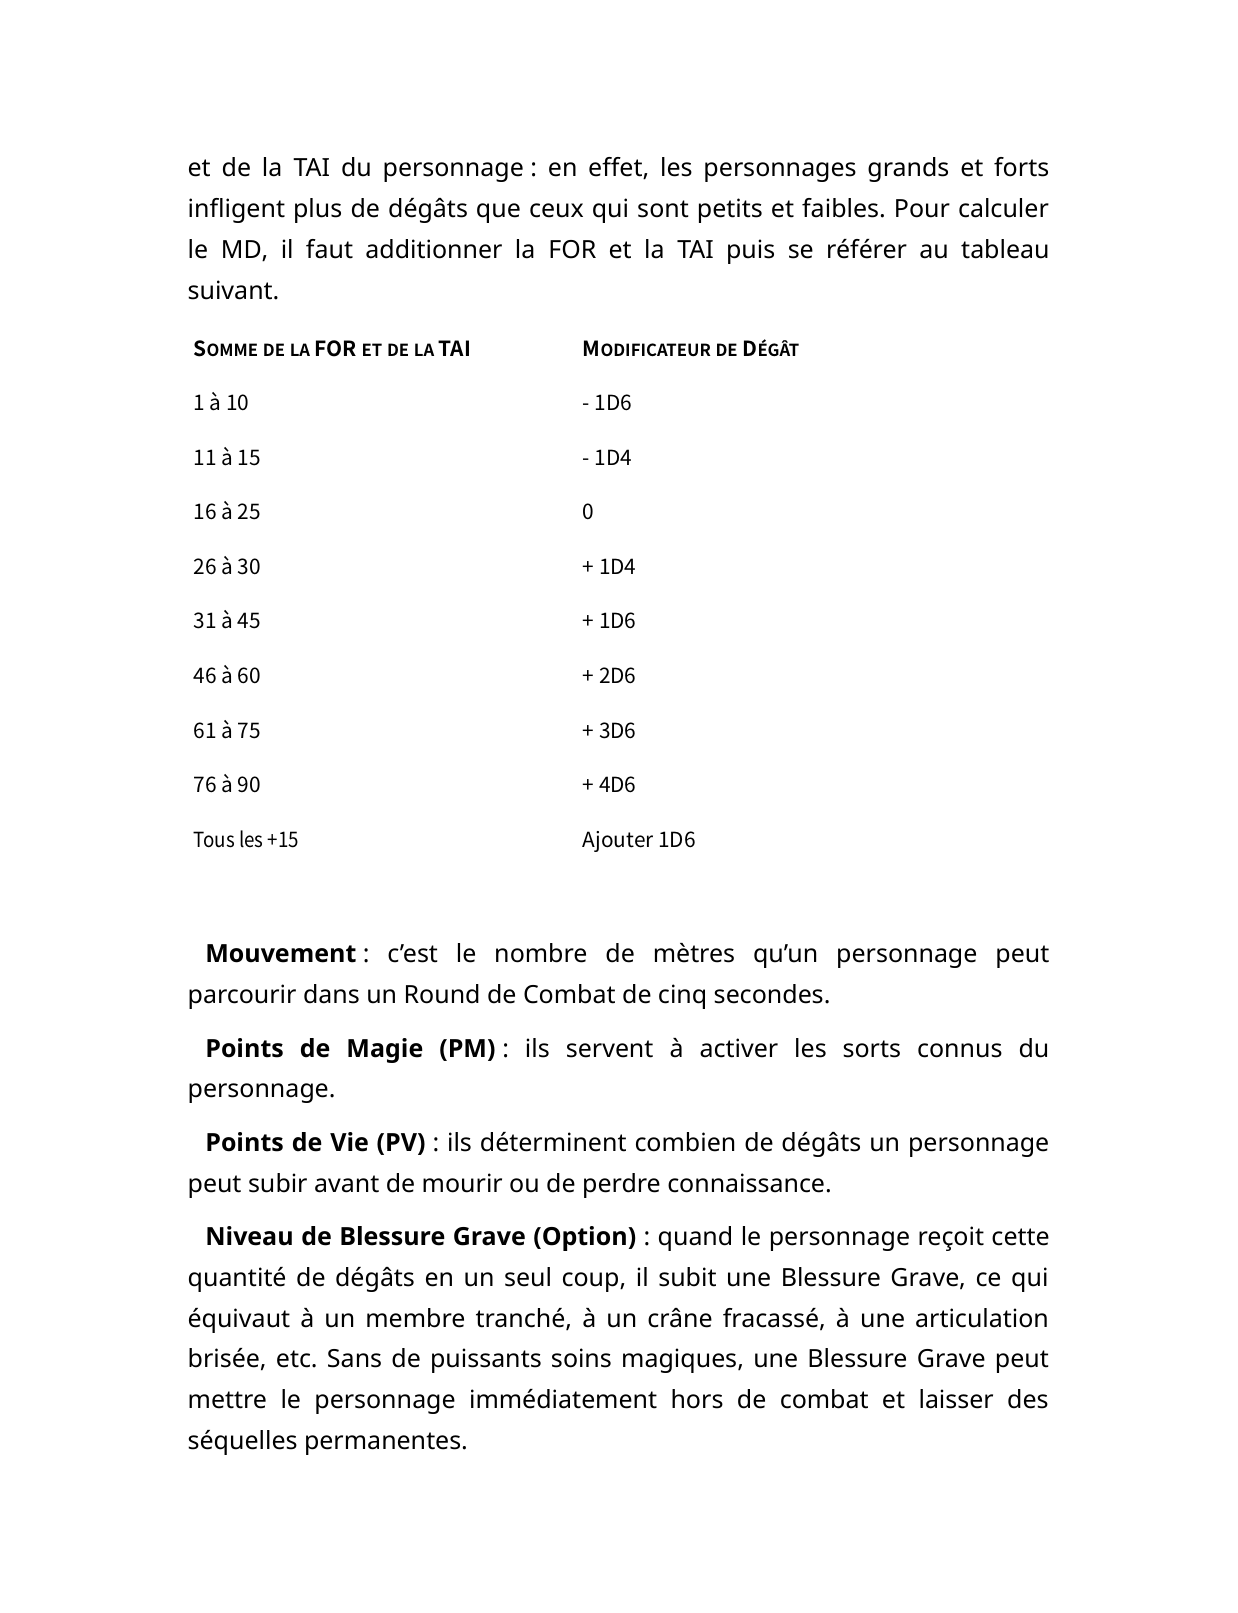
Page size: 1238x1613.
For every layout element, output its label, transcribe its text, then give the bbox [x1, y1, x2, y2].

table_cell 76 à 90 [188, 763, 577, 817]
table_cell 16 à 25 [188, 490, 577, 544]
table_header Somme de la FOR et de la TAI [188, 326, 577, 380]
table_cell 46 à 60 [188, 653, 577, 708]
text et de la TAI du personnage : en effet, les personnages grands et forts infligent plus de dégâts que ceux qui sont petits et faibles. Pour calculer le MD, il faut additionner la FOR et la TAI puis se référer au tableau suivant. [187, 150, 1050, 307]
table_cell 26 à 30 [188, 544, 577, 599]
table_cell 1 à 10 [188, 380, 577, 435]
text Points de Magie (PM) : ils servent à activer les sorts connus du personnage. [187, 1030, 1050, 1105]
table_cell + 1D4 [577, 544, 1050, 599]
table_cell 0 [577, 490, 1050, 544]
table_cell Tous les +15 [188, 817, 577, 872]
table_cell - 1D4 [577, 435, 1050, 489]
table_cell 31 à 45 [188, 599, 577, 653]
table_cell 11 à 15 [188, 435, 577, 489]
table_cell - 1D6 [577, 380, 1050, 435]
table_cell + 3D6 [577, 708, 1050, 762]
text Mouvement : c’est le nombre de mètres qu’un personnage peut parcourir dans un Round de Combat de cinq secondes. [187, 936, 1050, 1011]
text Niveau de Blessure Grave (Option) : quand le personnage reçoit cette quantité de dégâts en un seul coup, il subit une Blessure Grave, ce qui équivaut à un membre tranché, à un crâne fracassé, à une articulation brisée, etc. Sans de puissants soins magiques, une Blessure Grave peut mettre le personnage immédiatement hors de combat et laisser des séquelles permanentes. [187, 1218, 1050, 1457]
table_cell 61 à 75 [188, 708, 577, 762]
table_cell + 1D6 [577, 599, 1050, 653]
table_cell Ajouter 1D6 [577, 817, 1050, 872]
table_cell + 4D6 [577, 763, 1050, 817]
text Points de Vie (PV) : ils déterminent combien de dégâts un personnage peut subir avant de mourir ou de perdre connaissance. [187, 1124, 1050, 1199]
table_cell + 2D6 [577, 653, 1050, 708]
table_header Modificateur de Dégât [577, 326, 1050, 380]
